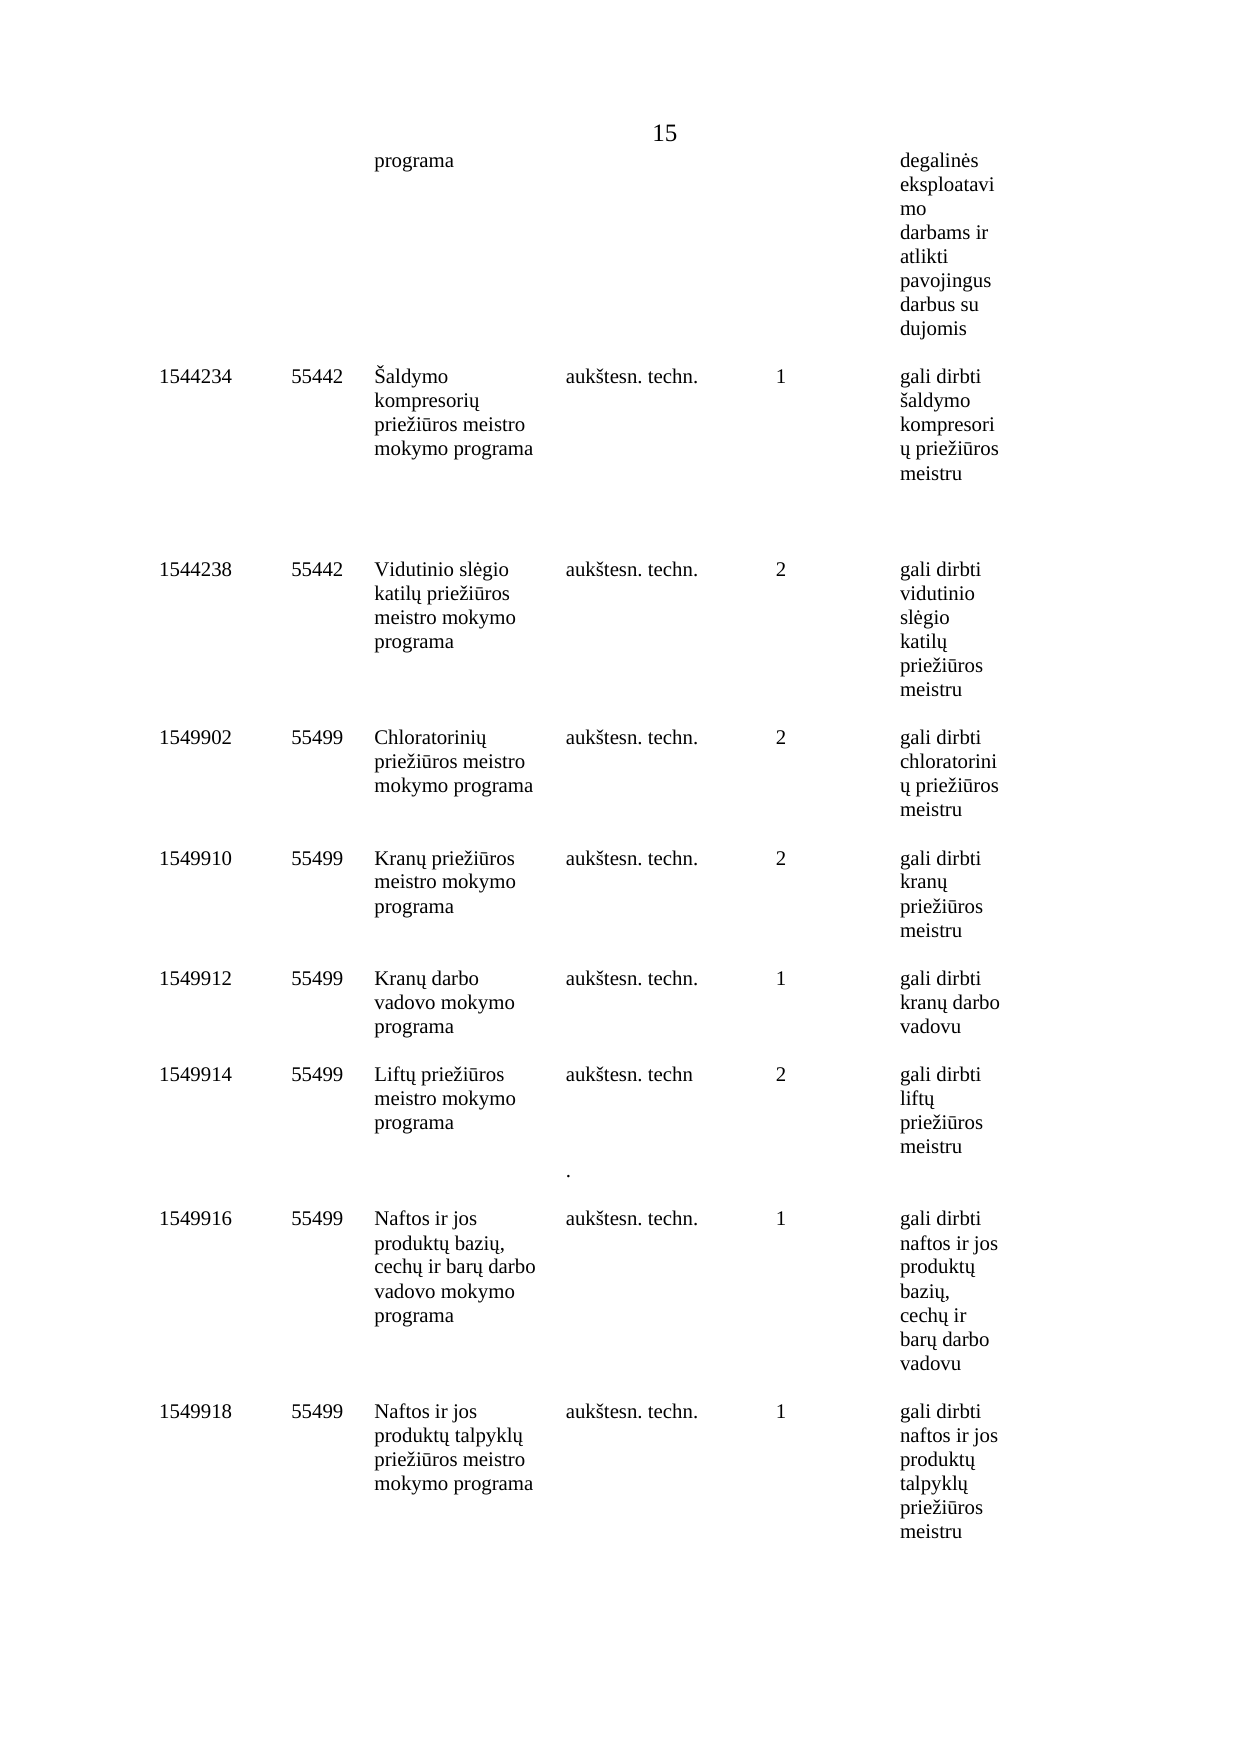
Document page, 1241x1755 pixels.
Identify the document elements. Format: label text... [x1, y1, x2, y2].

table_cell [363, 942, 554, 966]
table_cell 55499 [280, 845, 363, 869]
table_cell [1130, 725, 1196, 749]
table_cell [554, 581, 764, 701]
table_cell [280, 942, 363, 966]
table_cell [280, 870, 363, 942]
table_cell [1130, 749, 1196, 821]
table_cell [554, 388, 764, 484]
table_cell [889, 509, 1013, 533]
table_cell [1013, 1399, 1130, 1423]
table_cell 2 [764, 845, 888, 869]
table_cell [148, 148, 280, 172]
table_cell gali dirbti kranų priežiūros meistru [889, 845, 1013, 942]
table_cell [1013, 966, 1130, 1038]
table_cell 55499 [280, 725, 363, 749]
table_cell 55442 [280, 557, 363, 581]
table_cell Liftų priežiūros meistro mokymo programa [363, 1062, 554, 1182]
table_cell [1130, 340, 1196, 364]
table_cell 1 [764, 364, 888, 388]
table_cell [554, 172, 764, 340]
table_cell [764, 1038, 888, 1062]
table_cell [148, 1567, 280, 1591]
table_cell [554, 870, 764, 942]
table_cell [148, 172, 280, 340]
table_cell [1013, 1230, 1130, 1375]
table_cell Vidutinio slėgio katilų priežiūros meistro mokymo programa [363, 557, 554, 701]
table_cell [764, 581, 888, 701]
table_cell [280, 1375, 363, 1399]
table_cell [1013, 172, 1130, 340]
table_cell aukštesn. techn. [554, 725, 764, 821]
table_cell gali dirbti naftos ir jos produktų bazių, cechų ir barų darbo vadovu [889, 1206, 1013, 1375]
table_cell 55499 [280, 1206, 363, 1230]
table_cell [1013, 533, 1130, 557]
table_cell [764, 340, 888, 364]
table_cell Kranų darbo vadovo mokymo programa [363, 966, 554, 1062]
table_cell [280, 1038, 363, 1062]
table_cell [280, 1423, 363, 1543]
table_cell [363, 533, 554, 557]
table_cell [889, 942, 1013, 966]
table_cell [554, 1567, 764, 1591]
table_cell [764, 1182, 888, 1206]
table_cell 55499 [280, 1399, 363, 1423]
table_cell [1130, 1375, 1196, 1399]
table_cell [363, 1567, 554, 1591]
table_cell [148, 509, 280, 533]
table_cell [1013, 1182, 1130, 1206]
table_cell [148, 1158, 280, 1182]
table_cell [764, 1423, 888, 1543]
table_cell aukštesn. techn. [554, 1206, 764, 1230]
table_cell 2 [764, 557, 888, 581]
table_cell [554, 1543, 764, 1567]
table_cell [1013, 1423, 1130, 1543]
table_cell [554, 701, 764, 725]
table_cell 1 [764, 1399, 888, 1423]
table_cell [148, 942, 280, 966]
table_cell [280, 340, 363, 364]
table_cell [554, 533, 764, 557]
table_cell gali dirbti naftos ir jos produktų talpyklų priežiūros meistru [889, 1399, 1013, 1543]
table_cell [1013, 1567, 1130, 1591]
table_cell [1013, 749, 1130, 821]
table_cell aukštesn. techn. [554, 845, 764, 869]
table_cell [889, 821, 1013, 845]
table_cell 1544238 [148, 557, 280, 581]
table_cell [1130, 1543, 1196, 1567]
table_cell [889, 1567, 1013, 1591]
table_cell [280, 148, 363, 172]
table_cell 1549902 [148, 725, 280, 749]
table_cell [280, 1182, 363, 1206]
table_cell [280, 1230, 363, 1375]
table_cell [148, 701, 280, 725]
table_cell [280, 388, 363, 484]
table_cell [280, 581, 363, 701]
table_cell [554, 340, 764, 364]
table_cell [1130, 1567, 1196, 1591]
table_cell [764, 942, 888, 966]
table_cell [148, 1182, 280, 1206]
table_cell [280, 1158, 363, 1182]
table_cell [1013, 870, 1130, 942]
table_cell [554, 148, 764, 172]
table_cell [1130, 388, 1196, 484]
table_cell [148, 1543, 280, 1567]
table_cell [764, 821, 888, 845]
table_cell 1544234 [148, 364, 280, 388]
table_cell [554, 1182, 764, 1206]
table_cell [148, 821, 280, 845]
table_cell [1013, 1158, 1130, 1182]
table_cell [1013, 509, 1130, 533]
table_cell [1013, 1543, 1130, 1567]
table_cell [1130, 821, 1196, 845]
table_cell [1130, 1182, 1196, 1206]
table_cell aukštesn. techn. [554, 1399, 764, 1423]
table_cell [1130, 1062, 1196, 1158]
table_cell [1013, 1062, 1130, 1158]
table_cell [280, 821, 363, 845]
table_cell [1013, 701, 1130, 725]
table_cell [764, 509, 888, 533]
table_cell 1549914 [148, 1062, 280, 1158]
table_cell gali dirbti vidutinio slėgio katilų priežiūros meistru [889, 557, 1013, 701]
table_cell [1130, 1423, 1196, 1543]
table_cell [1130, 942, 1196, 966]
table_cell Šaldymo kompresorių priežiūros meistro mokymo programa [363, 364, 554, 508]
table_cell [1013, 1206, 1130, 1230]
table_cell [764, 1543, 888, 1567]
table_cell 55442 [280, 364, 363, 388]
table_cell [764, 172, 888, 340]
table_cell [1130, 966, 1196, 1038]
table_cell [1013, 340, 1130, 364]
table_cell [1013, 388, 1130, 484]
table_cell [1130, 148, 1196, 172]
table_cell [1013, 557, 1130, 581]
table_cell [764, 870, 888, 942]
table_cell [554, 1038, 764, 1062]
table_cell [764, 148, 888, 172]
table_cell [1130, 1158, 1196, 1182]
table_cell [148, 1038, 280, 1062]
table_cell [764, 1230, 888, 1375]
table_cell [1130, 557, 1196, 581]
table_cell [148, 1230, 280, 1375]
table_cell [148, 870, 280, 942]
table_cell [1130, 1230, 1196, 1375]
table_cell [280, 701, 363, 725]
table_cell [1013, 725, 1130, 749]
table_cell [764, 533, 888, 557]
table_cell [148, 340, 280, 364]
table_cell Naftos ir jos produktų bazių, cechų ir barų darbo vadovo mokymo programa [363, 1206, 554, 1399]
table_cell aukštesn. techn. [554, 364, 764, 388]
table_cell [363, 821, 554, 845]
table_cell [764, 1567, 888, 1591]
table_cell [1013, 942, 1130, 966]
table_cell [889, 1038, 1013, 1062]
table_cell [363, 1182, 554, 1206]
table_cell [1130, 701, 1196, 725]
table_cell [280, 172, 363, 340]
table_cell [764, 485, 888, 508]
table_cell aukštesn. techn [554, 1062, 764, 1158]
table_cell [280, 1543, 363, 1567]
table_cell [1130, 172, 1196, 340]
table_cell [554, 485, 764, 508]
table_cell 55499 [280, 1062, 363, 1158]
table_cell [1130, 581, 1196, 701]
table_cell [889, 1158, 1013, 1182]
table_cell [1013, 1038, 1130, 1062]
table_cell [148, 388, 280, 484]
table_cell 1549910 [148, 845, 280, 869]
table_cell . [554, 1158, 764, 1182]
table_cell 1549918 [148, 1399, 280, 1423]
table_cell [363, 509, 554, 533]
table_cell [363, 701, 554, 725]
table_cell programa [363, 148, 554, 172]
table_cell [280, 533, 363, 557]
table_cell [1130, 364, 1196, 388]
table_cell [148, 1375, 280, 1399]
table_cell 1549912 [148, 966, 280, 1038]
table_cell [1130, 1399, 1196, 1423]
table_cell [554, 942, 764, 966]
table_cell [764, 388, 888, 484]
table_cell [280, 1567, 363, 1591]
table_cell [148, 485, 280, 508]
table_cell [280, 485, 363, 508]
table_cell [1130, 485, 1196, 508]
table_cell [889, 1182, 1013, 1206]
table_cell 2 [764, 725, 888, 749]
table_cell [1013, 821, 1130, 845]
table_cell 1 [764, 1206, 888, 1230]
table_cell [1013, 845, 1130, 869]
table_cell [554, 509, 764, 533]
table_cell gali dirbti liftų priežiūros meistru [889, 1062, 1013, 1158]
table_cell 2 [764, 1062, 888, 1158]
table_cell [280, 509, 363, 533]
table_cell [1013, 1375, 1130, 1399]
table_cell [764, 749, 888, 821]
table_cell [554, 1423, 764, 1543]
table_cell [889, 701, 1013, 725]
table_cell [554, 1375, 764, 1399]
table_cell 1549916 [148, 1206, 280, 1230]
table_cell [1130, 509, 1196, 533]
table_cell [148, 533, 280, 557]
table_cell [1130, 870, 1196, 942]
table_cell [1130, 1038, 1196, 1062]
table_cell Naftos ir jos produktų talpyklų priežiūros meistro mokymo programa [363, 1399, 554, 1567]
table_cell [889, 485, 1013, 508]
table_cell [148, 1423, 280, 1543]
table_cell aukštesn. techn. [554, 557, 764, 581]
table_cell [764, 701, 888, 725]
table_cell gali dirbti šaldymo kompresorių priežiūros meistru [889, 364, 1013, 484]
table_cell 55499 [280, 966, 363, 1038]
table_cell [889, 533, 1013, 557]
table_cell [764, 1375, 888, 1399]
table_cell [1130, 1206, 1196, 1230]
table_cell [889, 1375, 1013, 1399]
table_cell degalinės eksploatavimo darbams ir atlikti pavojingus darbus su dujomis [889, 148, 1013, 340]
table_cell aukštesn. techn. [554, 966, 764, 1038]
table_cell [1013, 364, 1130, 388]
table_cell gali dirbti kranų darbo vadovu [889, 966, 1013, 1038]
table_cell Kranų priežiūros meistro mokymo programa [363, 845, 554, 942]
table_cell [889, 1543, 1013, 1567]
table_cell [764, 1158, 888, 1182]
table_cell [148, 581, 280, 701]
table_cell [889, 340, 1013, 364]
table_cell Chloratorinių priežiūros meistro mokymo programa [363, 725, 554, 821]
table_cell gali dirbti chloratorinių priežiūros meistru [889, 725, 1013, 821]
table_cell [1130, 533, 1196, 557]
table_cell [554, 821, 764, 845]
table_cell [554, 1230, 764, 1375]
table_cell [1013, 581, 1130, 701]
table_cell 1 [764, 966, 888, 1038]
table_cell [148, 749, 280, 821]
table_cell [1130, 845, 1196, 869]
table_cell [280, 749, 363, 821]
table_cell [1013, 148, 1130, 172]
table_cell [363, 340, 554, 364]
table_cell [1013, 485, 1130, 508]
table_cell [363, 172, 554, 340]
